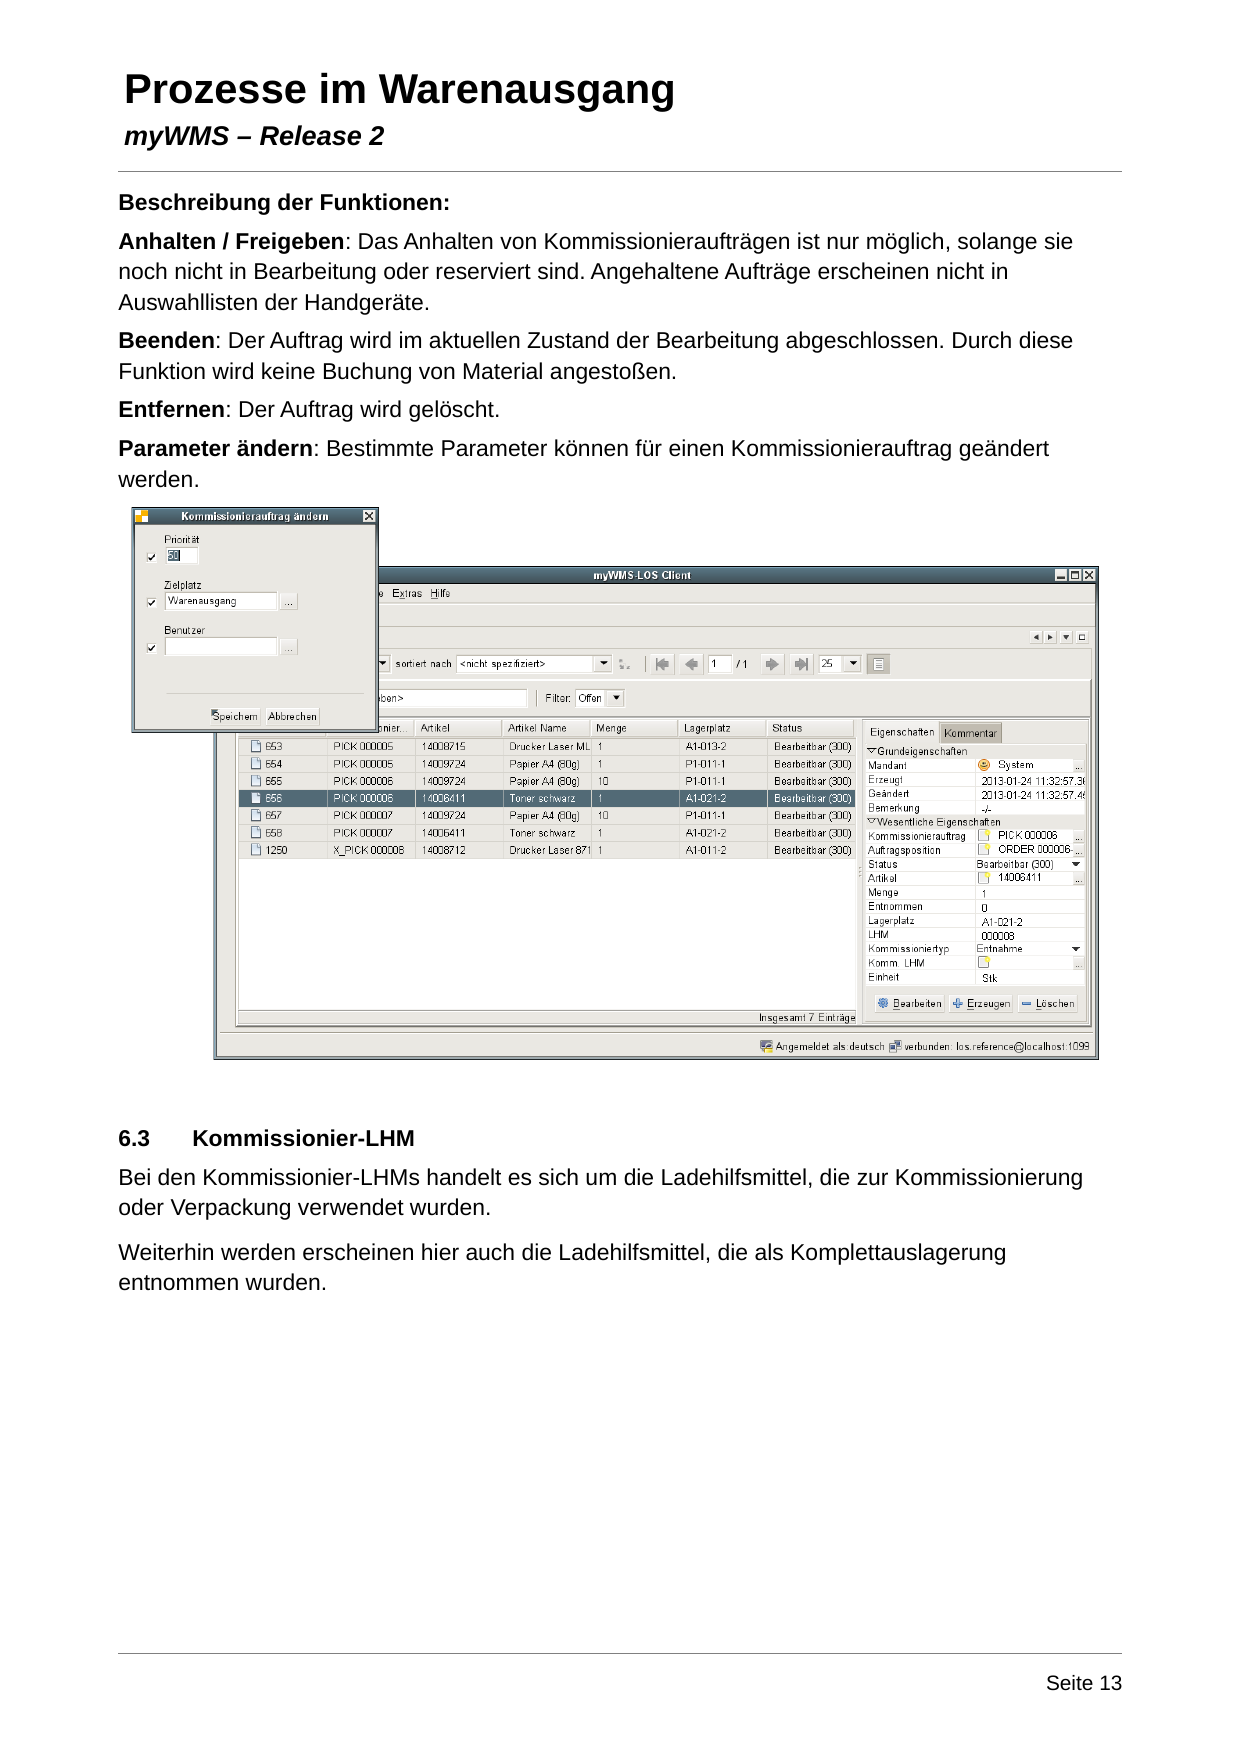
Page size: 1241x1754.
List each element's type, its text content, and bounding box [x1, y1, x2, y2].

picture [131, 507, 1099, 1060]
text Parameter ändern: Bestimmte Parameter können für einen Kommissionierauftrag geändert werden. [118, 435, 1122, 492]
text Weiterhin werden erscheinen hier auch die Ladehilfsmittel, die als Komplettauslagerung entnommen wurden. [118, 1239, 1122, 1296]
text Anhalten / Freigeben: Das Anhalten von Kommissionieraufträgen ist nur möglich, solange sie noch nicht in Bearbeitung oder reserviert sind. Angehaltene Aufträge erscheinen nicht in Auswahllisten der Handgeräte. [118, 228, 1122, 315]
text Beschreibung der Funktionen: [118, 189, 1122, 216]
text Entfernen: Der Auftrag wird gelöscht. [118, 396, 1122, 423]
text Bei den Kommissionier-LHMs handelt es sich um die Ladehilfsmittel, die zur Kommissionierung oder Verpackung verwendet wurden. [118, 1164, 1122, 1220]
subtitle Kommissionier-LHM [118, 1125, 1122, 1151]
text Beenden: Der Auftrag wird im aktuellen Zustand der Bearbeitung abgeschlossen. Durch diese Funktion wird keine Buchung von Material angestoßen. [118, 327, 1122, 384]
